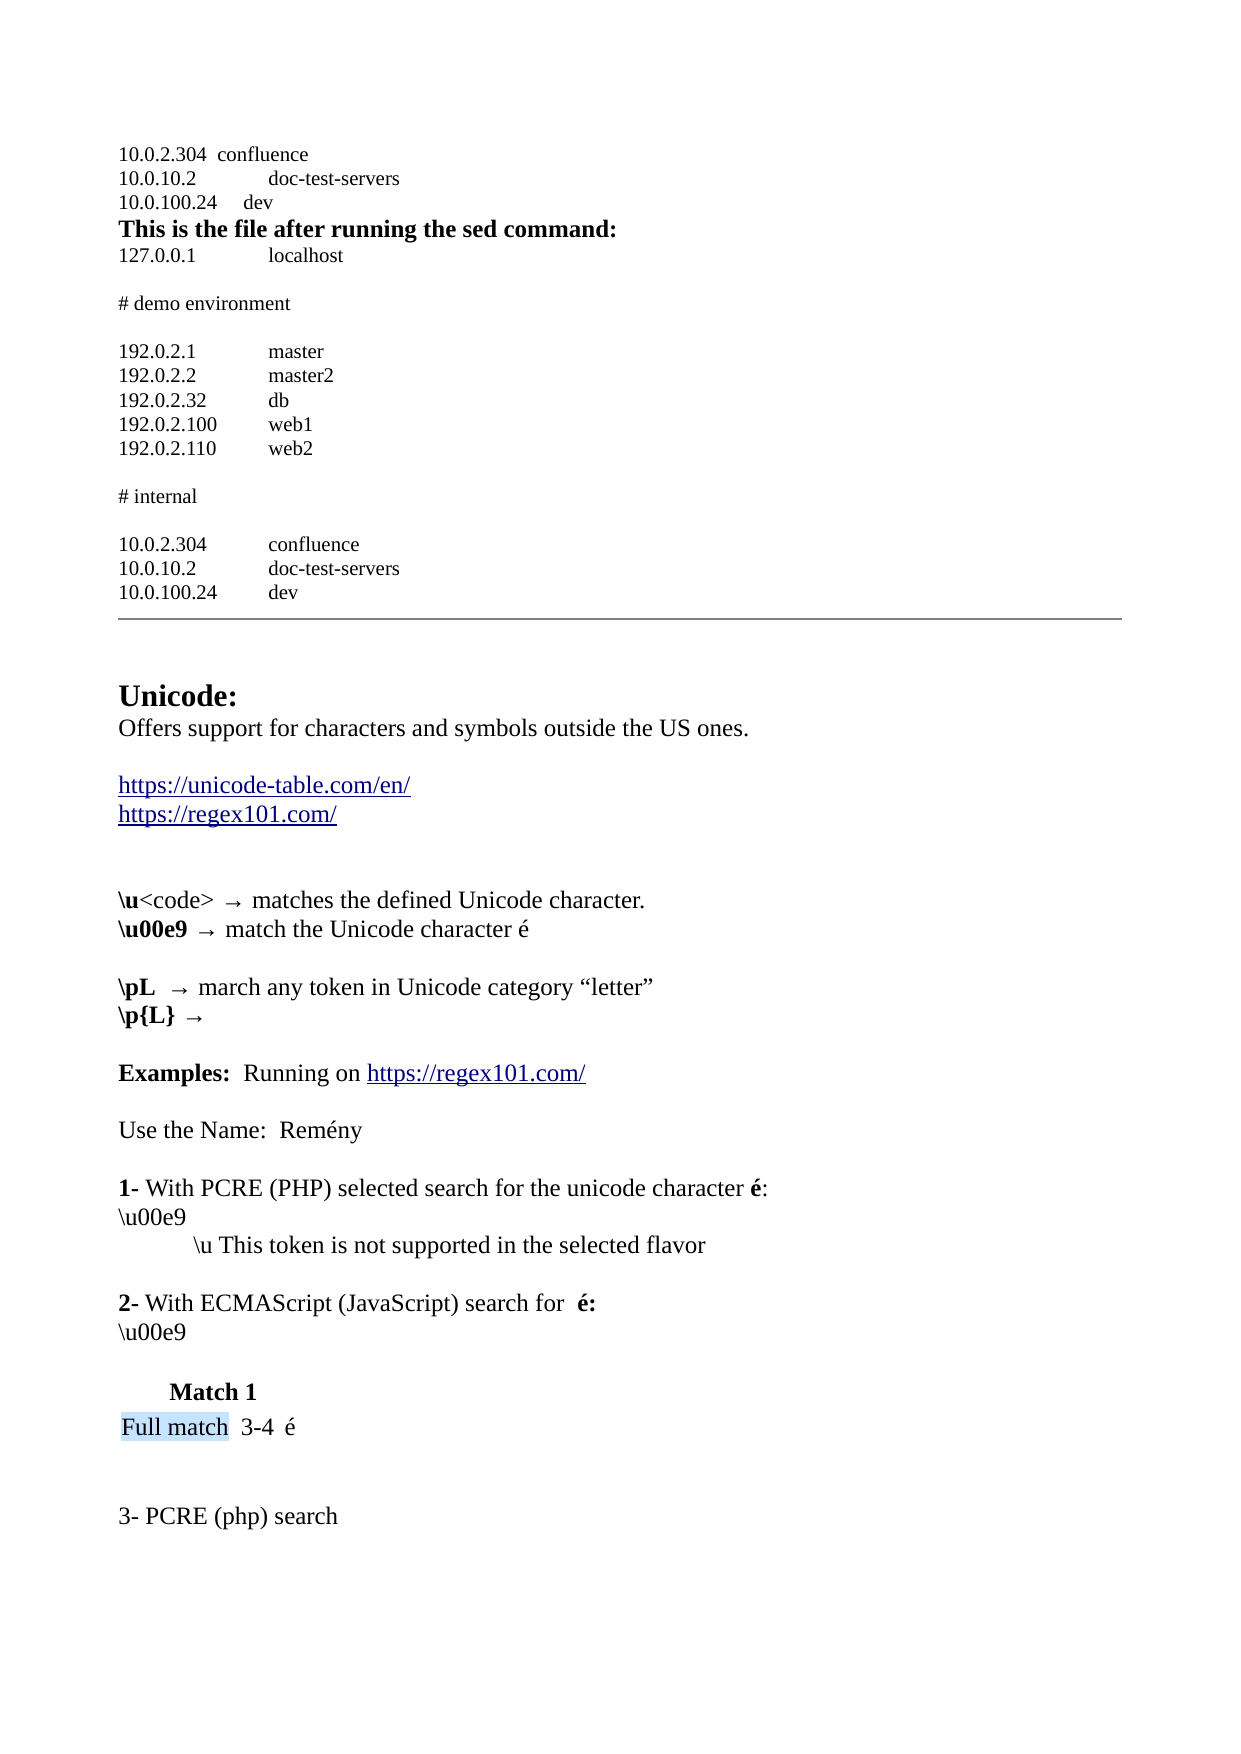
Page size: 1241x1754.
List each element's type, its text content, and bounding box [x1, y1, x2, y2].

text 10.0.100.24 dev [118, 580, 1122, 604]
table_cell Full match [118, 1409, 238, 1443]
table_header Match 1 [118, 1374, 308, 1409]
text 192.0.2.110 web2 [118, 436, 1122, 460]
text 192.0.2.100 web1 [118, 412, 1122, 436]
table_cell é [281, 1409, 308, 1443]
text \pL → march any token in Unicode category “letter” [118, 972, 1122, 1001]
text Use the Name: Remény [118, 1116, 1122, 1144]
text 192.0.2.1 master [118, 339, 1122, 363]
text 10.0.10.2 doc-test-servers [118, 556, 1122, 580]
text \u00e9 [118, 1202, 1122, 1231]
text \u<code> → matches the defined Unicode character. [118, 886, 1122, 914]
text https://unicode-table.com/en/ [118, 771, 1122, 799]
text 2- With ECMAScript (JavaScript) search for é: [118, 1288, 1122, 1317]
text 10.0.2.304 confluence [118, 532, 1122, 556]
table_cell 3-4 [238, 1409, 281, 1443]
text \p{L} → [118, 1001, 1122, 1029]
text https://regex101.com/ [118, 799, 1122, 828]
text This is the file after running the sed command: [118, 214, 1122, 243]
text Unicode: [118, 677, 1122, 713]
text \u00e9 [118, 1317, 1122, 1346]
text 127.0.0.1 localhost [118, 243, 1122, 267]
text 192.0.2.32 db [118, 387, 1122, 412]
text 10.0.2.304 confluence [118, 142, 1122, 166]
text Examples: Running on https://regex101.com/ [118, 1058, 1122, 1087]
text \u This token is not supported in the selected flavor [118, 1231, 1122, 1259]
text 3- PCRE (php) search [118, 1501, 1122, 1530]
text 10.0.10.2 doc-test-servers [118, 166, 1122, 190]
text 1- With PCRE (PHP) selected search for the unicode character é: [118, 1173, 1122, 1202]
text Offers support for characters and symbols outside the US ones. [118, 713, 1122, 742]
text # internal [118, 484, 1122, 508]
text # demo environment [118, 291, 1122, 315]
text \u00e9 → match the Unicode character é [118, 914, 1122, 943]
text 10.0.100.24 dev [118, 190, 1122, 214]
text 192.0.2.2 master2 [118, 363, 1122, 387]
